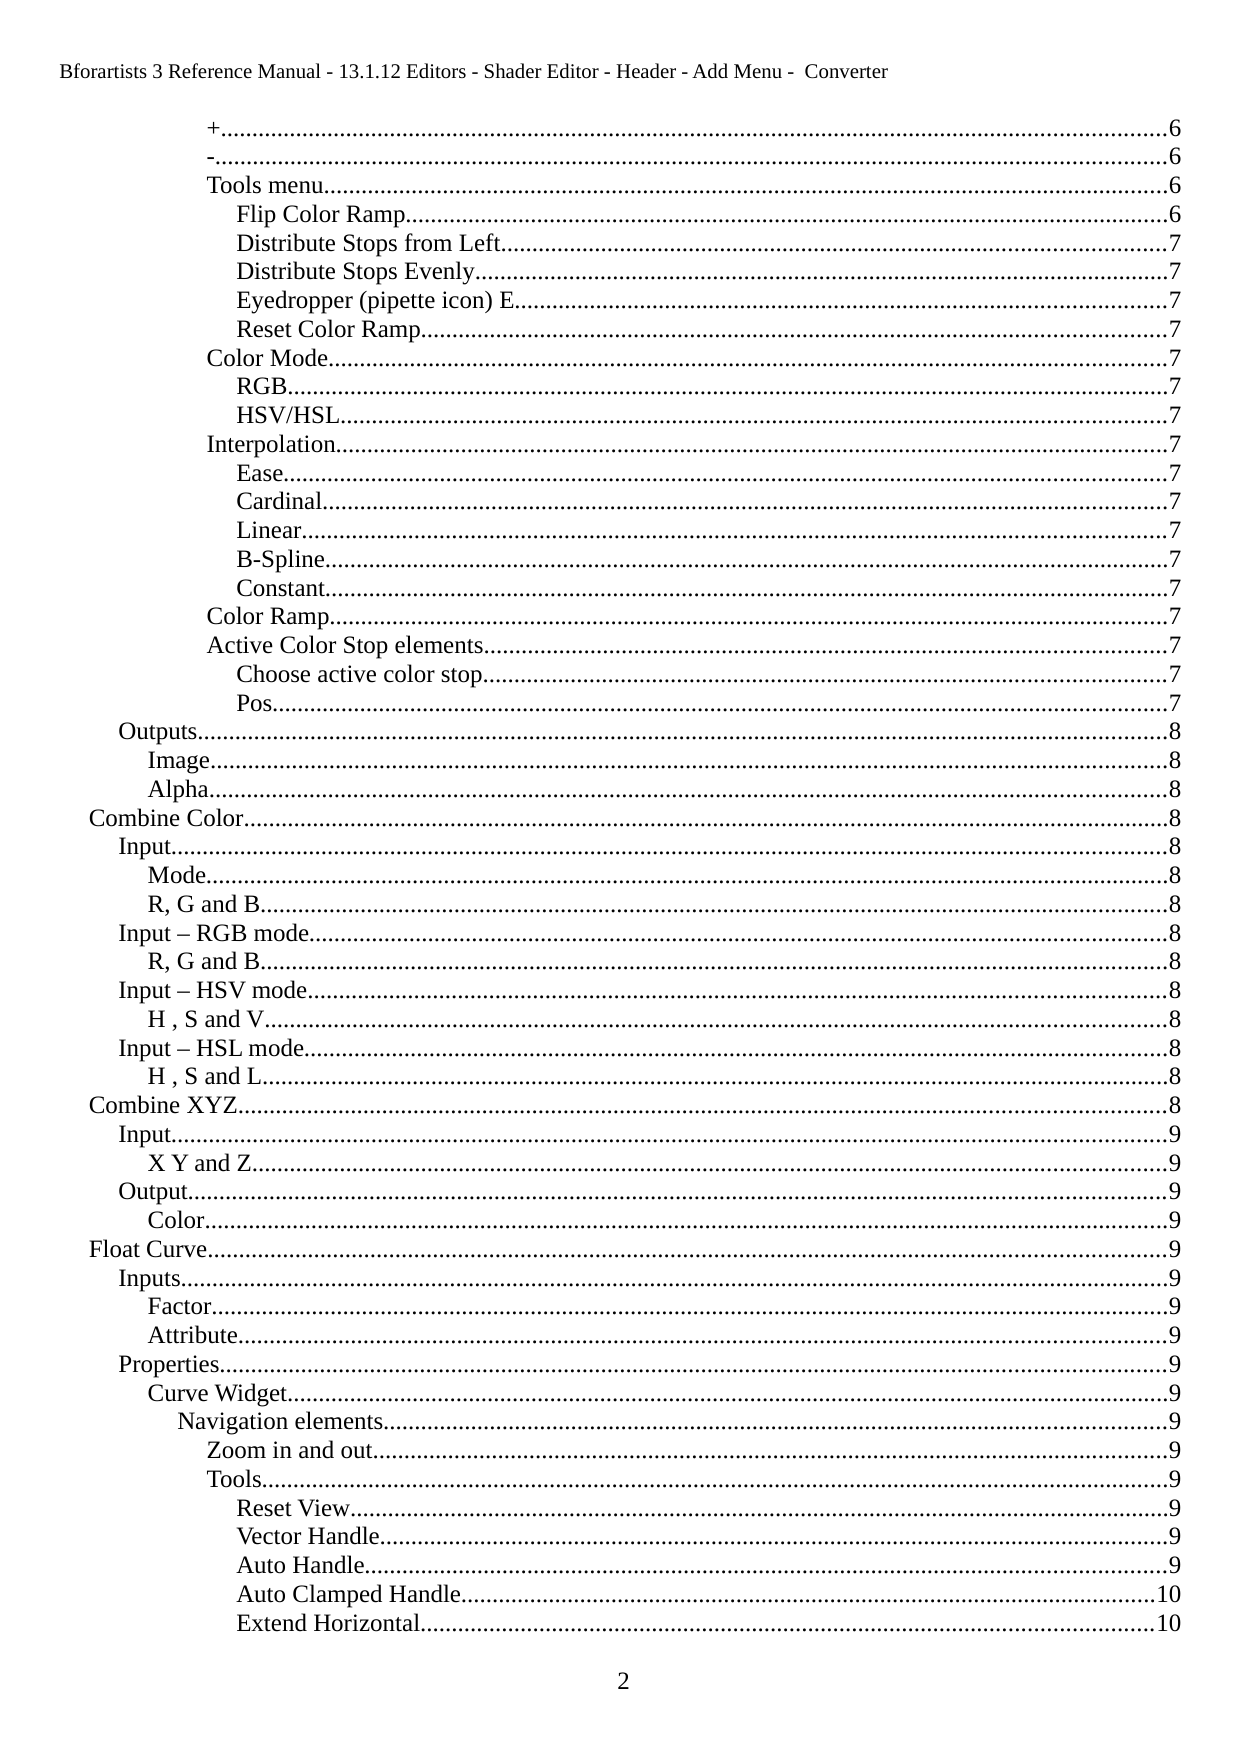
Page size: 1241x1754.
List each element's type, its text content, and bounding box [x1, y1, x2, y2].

text Active Color Stop elements 7 [206, 630, 1181, 659]
text Auto Handle 9 [236, 1550, 1181, 1579]
text Tools menu 6 [206, 170, 1181, 199]
text Navigation elements 9 [177, 1406, 1181, 1435]
text Mode 8 [147, 860, 1181, 889]
text Pos 7 [236, 688, 1181, 716]
text Distribute Stops from Left 7 [236, 228, 1181, 256]
text Attribute 9 [147, 1320, 1181, 1349]
text Outputs 8 [118, 716, 1181, 745]
text Factor 9 [147, 1291, 1181, 1320]
text Output 9 [118, 1176, 1181, 1205]
text Color Mode 7 [206, 343, 1181, 371]
text R, G and B 8 [147, 889, 1181, 918]
text Combine XYZ 8 [88, 1090, 1181, 1119]
text Input 9 [118, 1119, 1181, 1148]
text R, G and B 8 [147, 946, 1181, 975]
text Eyedropper (pipette icon) E 7 [236, 285, 1181, 314]
text Curve Widget 9 [147, 1378, 1181, 1406]
text Input 8 [118, 831, 1181, 860]
text Inputs 9 [118, 1263, 1181, 1291]
text Alpha 8 [147, 774, 1181, 803]
text Tools 9 [206, 1464, 1181, 1493]
text Float Curve 9 [88, 1234, 1181, 1263]
text Flip Color Ramp 6 [236, 199, 1181, 228]
text Choose active color stop 7 [236, 659, 1181, 688]
text Auto Clamped Handle 10 [236, 1579, 1181, 1608]
text Input – HSL mode 8 [118, 1033, 1181, 1061]
text Image 8 [147, 745, 1181, 774]
text Properties 9 [118, 1349, 1181, 1378]
text HSV/HSL 7 [236, 400, 1181, 429]
text B-Spline 7 [236, 544, 1181, 573]
text Zoom in and out 9 [206, 1435, 1181, 1464]
text Linear 7 [236, 515, 1181, 544]
text RGB 7 [236, 371, 1181, 400]
text Constant 7 [236, 573, 1181, 601]
text Reset View 9 [236, 1493, 1181, 1521]
text Extend Horizontal 10 [236, 1608, 1181, 1636]
text Vector Handle 9 [236, 1521, 1181, 1550]
text Cardinal 7 [236, 486, 1181, 515]
text Reset Color Ramp 7 [236, 314, 1181, 343]
text - 6 [206, 141, 1181, 170]
text Interpolation 7 [206, 429, 1181, 458]
text Ease 7 [236, 458, 1181, 486]
text X Y and Z 9 [147, 1148, 1181, 1176]
text + 6 [206, 113, 1181, 141]
text Color Ramp 7 [206, 601, 1181, 630]
text Input – HSV mode 8 [118, 975, 1181, 1004]
text Input – RGB mode 8 [118, 918, 1181, 946]
text Distribute Stops Evenly 7 [236, 256, 1181, 285]
text Combine Color 8 [88, 803, 1181, 831]
text H , S and L 8 [147, 1061, 1181, 1090]
text Color 9 [147, 1205, 1181, 1234]
text H , S and V 8 [147, 1004, 1181, 1033]
